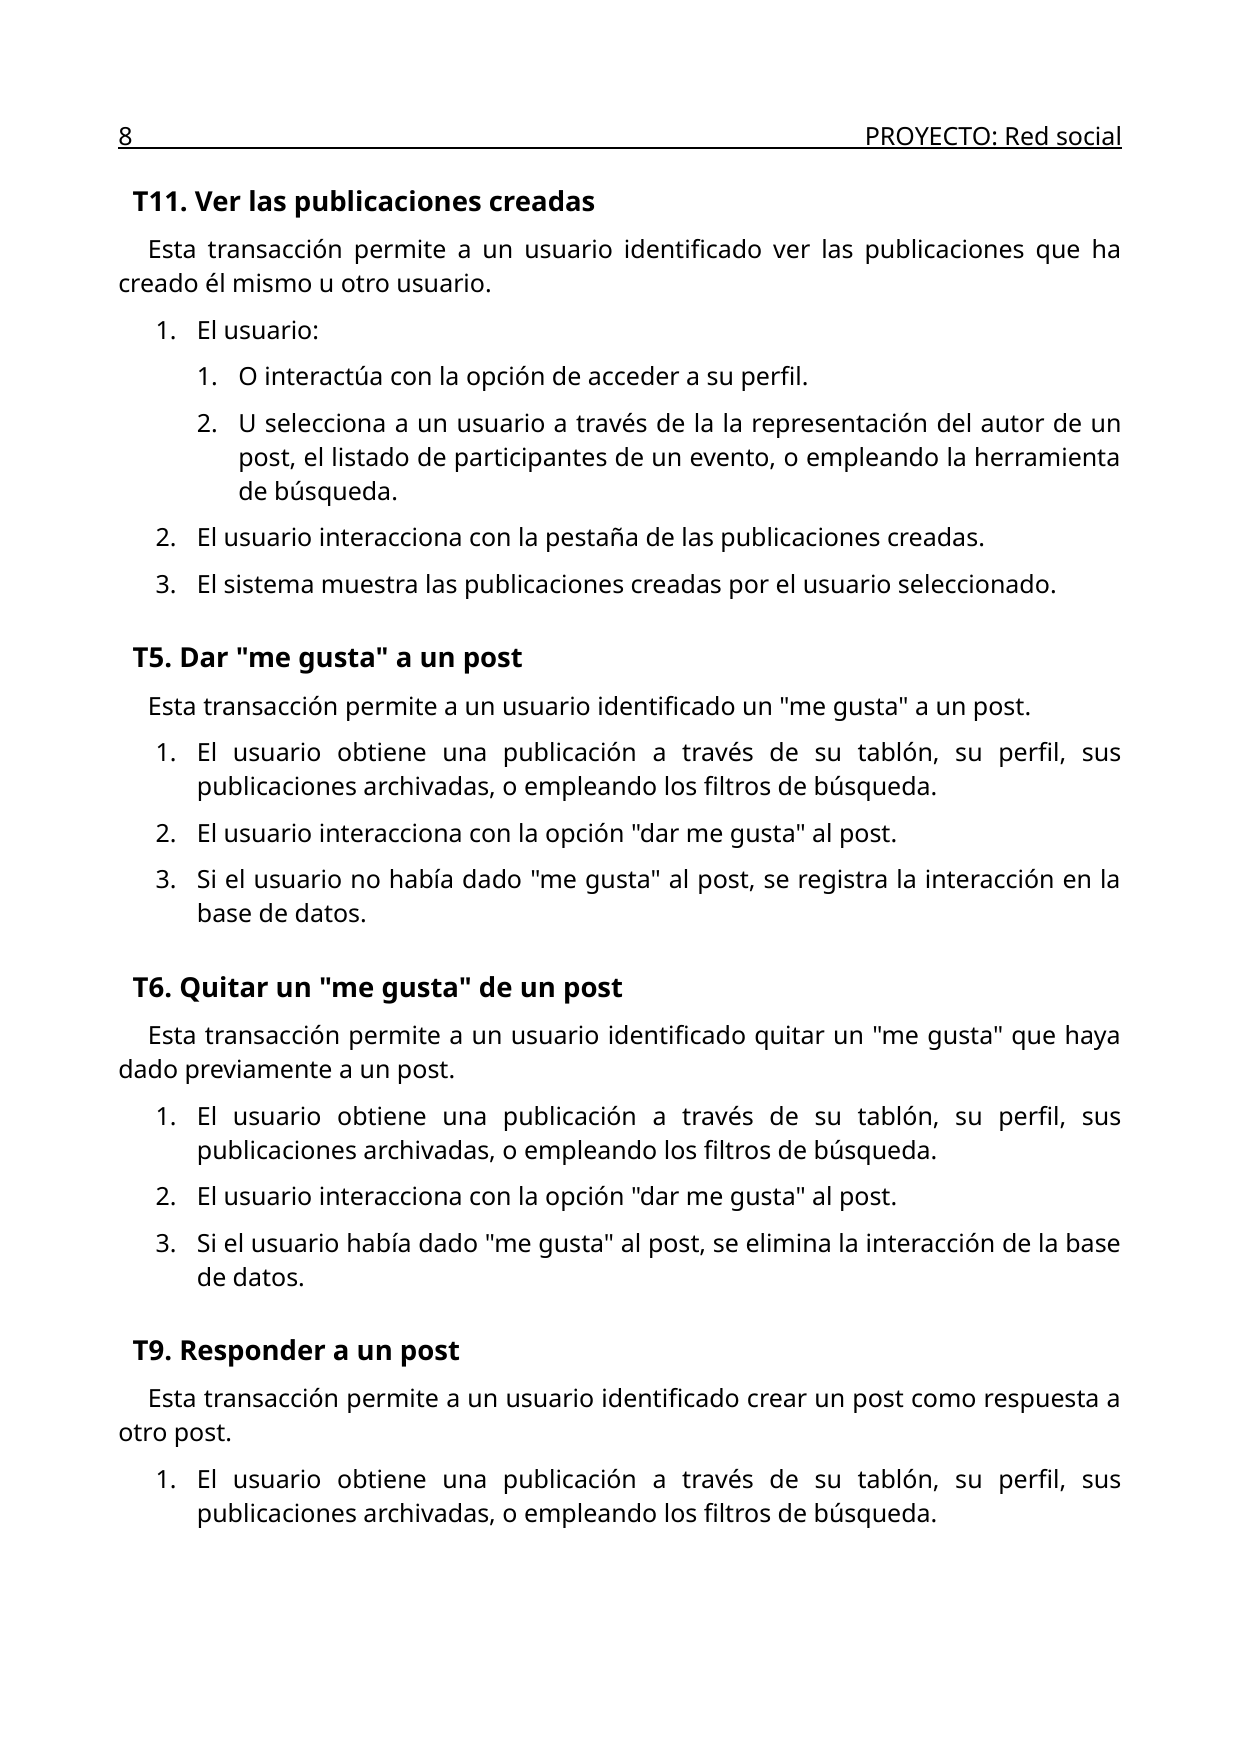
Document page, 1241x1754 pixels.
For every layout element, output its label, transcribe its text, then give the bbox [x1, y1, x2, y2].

list El usuario interacciona con la pestaña de las publicaciones creadas. [155, 520, 1122, 554]
list El usuario obtiene una publicación a través de su tablón, su perfil, sus publicaciones archivadas, o empleando los filtros de búsqueda. [155, 735, 1122, 803]
subtitle T5. Dar "me gusta" a un post [118, 638, 1122, 676]
subtitle T6. Quitar un "me gusta" de un post [118, 968, 1122, 1005]
text Esta transacción permite a un usuario identificado ver las publicaciones que ha creado él mismo u otro usuario. [118, 232, 1122, 300]
text Esta transacción permite a un usuario identificado crear un post como respuesta a otro post. [118, 1381, 1122, 1449]
list El usuario obtiene una publicación a través de su tablón, su perfil, sus publicaciones archivadas, o empleando los filtros de búsqueda. [155, 1098, 1122, 1166]
list El sistema muestra las publicaciones creadas por el usuario seleccionado. [155, 567, 1122, 601]
list El usuario interacciona con la opción "dar me gusta" al post. [155, 815, 1122, 849]
list Si el usuario había dado "me gusta" al post, se elimina la interacción de la base de datos. [155, 1225, 1122, 1293]
list U selecciona a un usuario a través de la la representación del autor de un post, el listado de participantes de un evento, o empleando la herramienta de búsqueda. [197, 405, 1122, 508]
list Si el usuario no había dado "me gusta" al post, se registra la interacción en la base de datos. [155, 862, 1122, 930]
text Esta transacción permite a un usuario identificado un "me gusta" a un post. [118, 688, 1122, 722]
list El usuario: [155, 312, 1122, 346]
text Esta transacción permite a un usuario identificado quitar un "me gusta" que haya dado previamente a un post. [118, 1018, 1122, 1086]
subtitle T9. Responder a un post [118, 1331, 1122, 1368]
subtitle T11. Ver las publicaciones creadas [118, 182, 1122, 219]
list O interactúa con la opción de acceder a su perfil. [197, 359, 1122, 393]
list El usuario interacciona con la opción "dar me gusta" al post. [155, 1179, 1122, 1213]
list El usuario obtiene una publicación a través de su tablón, su perfil, sus publicaciones archivadas, o empleando los filtros de búsqueda. [155, 1462, 1122, 1530]
